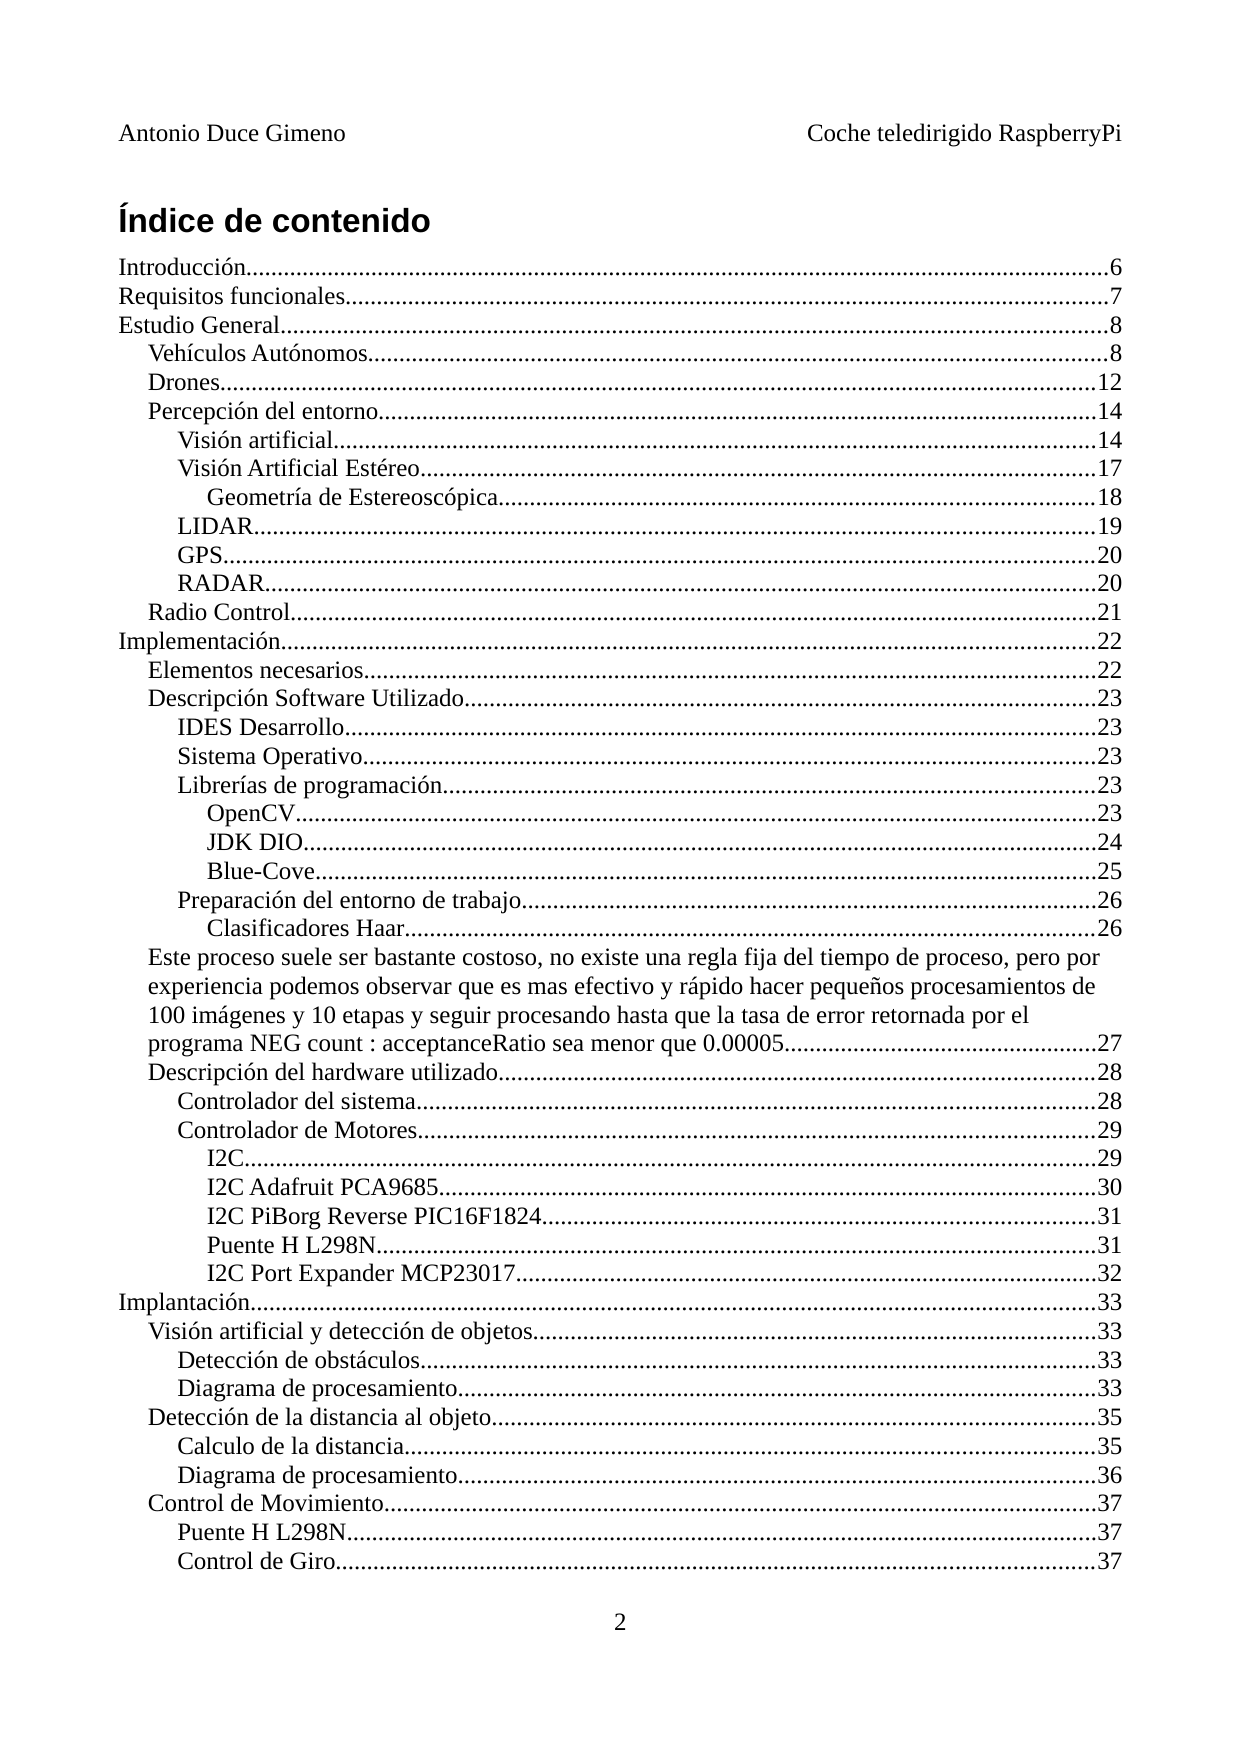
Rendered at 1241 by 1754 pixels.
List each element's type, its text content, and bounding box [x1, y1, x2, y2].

text Introducción 6 [118, 252, 1122, 281]
text RADAR 20 [177, 568, 1122, 597]
text Elementos necesarios 22 [148, 655, 1122, 683]
text Diagrama de procesamiento 36 [177, 1460, 1122, 1488]
text Requisitos funcionales 7 [118, 281, 1122, 310]
text LIDAR 19 [177, 511, 1122, 540]
text Detección de obstáculos. 33 [177, 1345, 1122, 1373]
text I2C PiBorg Reverse PIC16F1824 31 [207, 1201, 1122, 1230]
text OpenCV 23 [207, 798, 1122, 827]
text Detección de la distancia al objeto 35 [148, 1402, 1122, 1431]
text Drones 12 [148, 367, 1122, 396]
text Vehículos Autónomos 8 [148, 338, 1122, 367]
text Geometría de Estereoscópica 18 [207, 482, 1122, 511]
text JDK DIO 24 [207, 827, 1122, 856]
text Controlador de Motores 29 [177, 1115, 1122, 1143]
text Implementación 22 [118, 626, 1122, 655]
text Clasificadores Haar 26 [207, 913, 1122, 942]
subtitle Índice de contenido [118, 201, 1122, 240]
text IDES Desarrollo 23 [177, 712, 1122, 741]
text Descripción del hardware utilizado 28 [148, 1057, 1122, 1086]
text Controlador del sistema 28 [177, 1086, 1122, 1115]
text Calculo de la distancia 35 [177, 1431, 1122, 1460]
text Blue-Cove 25 [207, 856, 1122, 885]
text Sistema Operativo 23 [177, 741, 1122, 770]
text Control de Movimiento 37 [148, 1488, 1122, 1517]
text I2C 29 [207, 1143, 1122, 1172]
text Visión artificial 14 [177, 425, 1122, 453]
text Este proceso suele ser bastante costoso, no existe una regla fija del tiempo de proceso, pero por experiencia podemos observar que es mas efectivo y rápido hacer pequeños procesamientos de 100 imágenes y 10 etapas y seguir procesando hasta que la tasa de error retornada por el programa NEG count : acceptanceRatio sea menor que 0.00005. 27 [148, 942, 1122, 1057]
text Librerías de programación 23 [177, 770, 1122, 798]
text Diagrama de procesamiento 33 [177, 1373, 1122, 1402]
text Puente H L298N 31 [207, 1230, 1122, 1258]
text Preparación del entorno de trabajo 26 [177, 885, 1122, 913]
text Visión artificial y detección de objetos 33 [148, 1316, 1122, 1345]
text Implantación 33 [118, 1287, 1122, 1316]
text Control de Giro 37 [177, 1546, 1122, 1575]
text Radio Control 21 [148, 597, 1122, 626]
text GPS 20 [177, 540, 1122, 568]
text I2C Adafruit PCA9685 30 [207, 1172, 1122, 1201]
text I2C Port Expander MCP23017 32 [207, 1258, 1122, 1287]
text Percepción del entorno 14 [148, 396, 1122, 425]
text Estudio General 8 [118, 310, 1122, 338]
text Visión Artificial Estéreo 17 [177, 453, 1122, 482]
text Descripción Software Utilizado 23 [148, 683, 1122, 712]
text Puente H L298N 37 [177, 1517, 1122, 1546]
